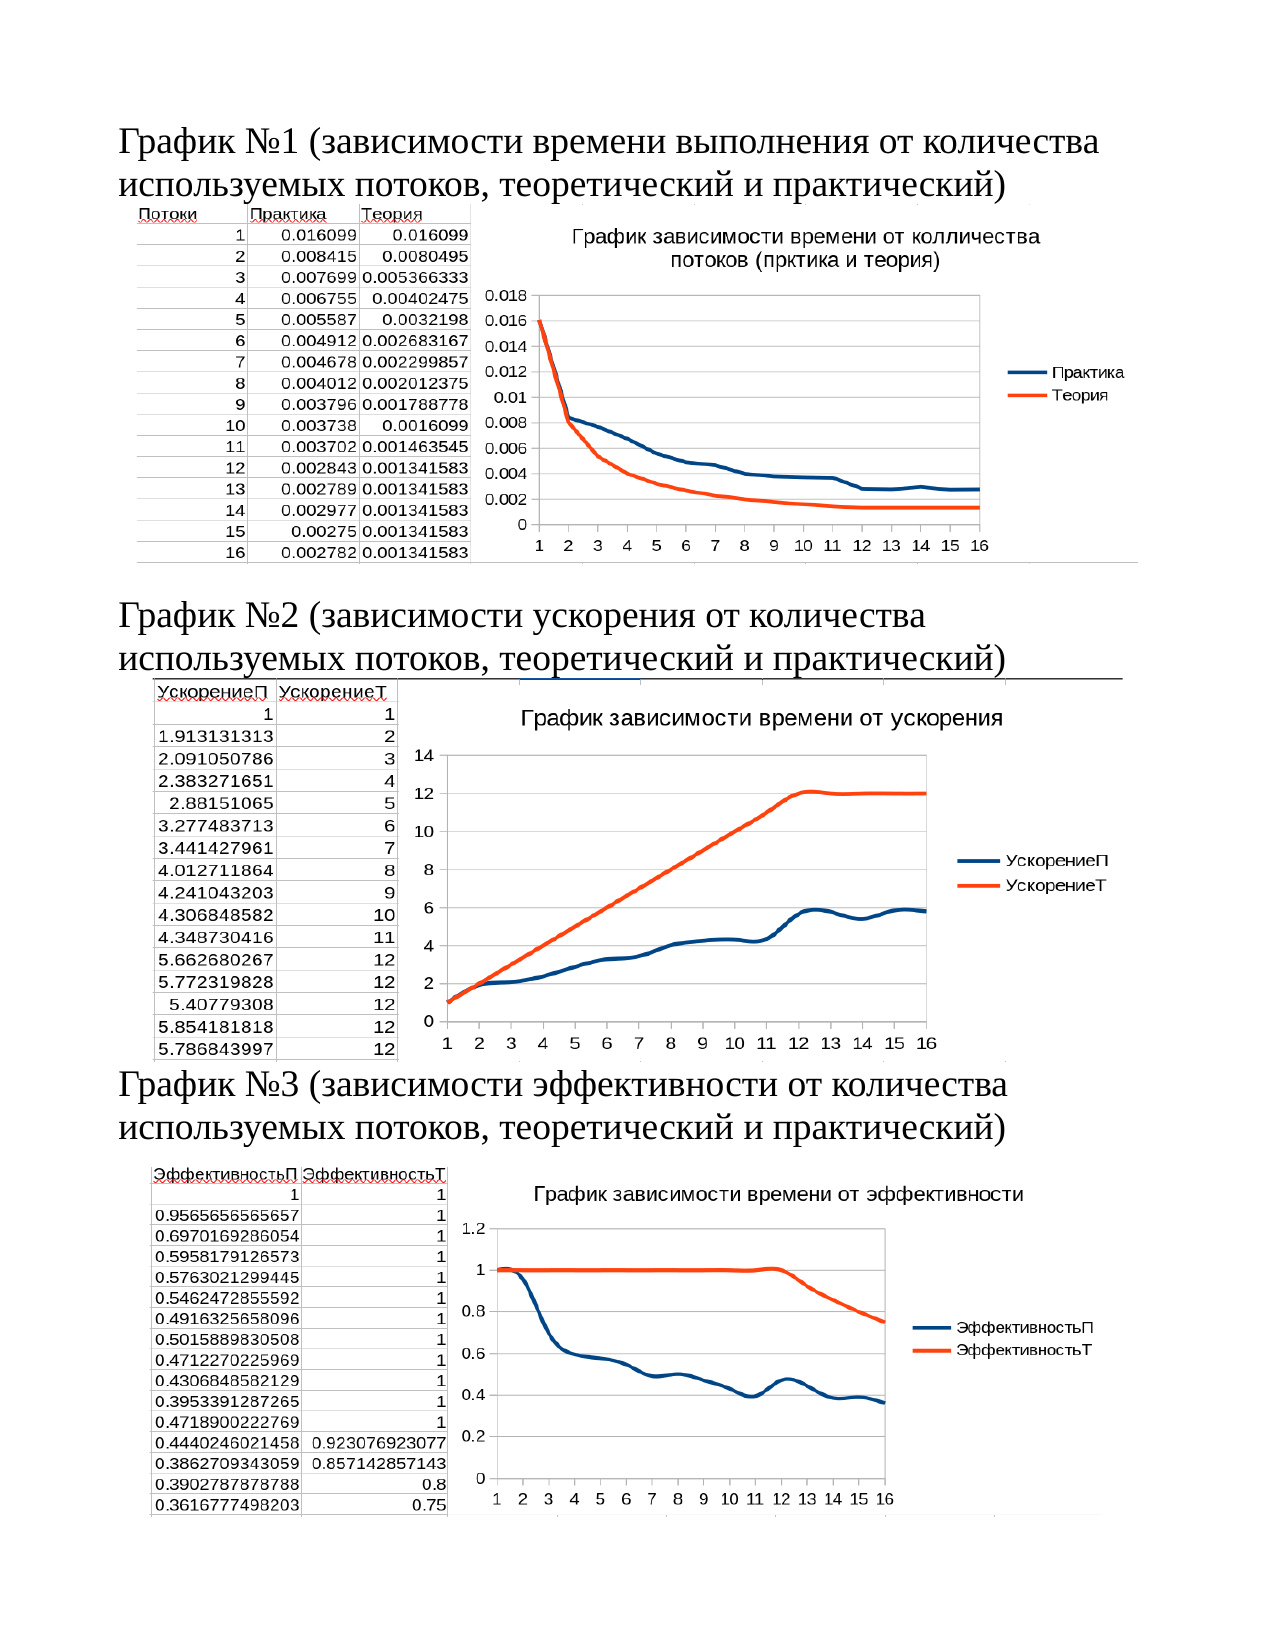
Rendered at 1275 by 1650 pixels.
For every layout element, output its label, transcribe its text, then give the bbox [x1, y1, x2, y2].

picture [149, 1167, 1103, 1517]
picture [152, 678, 1123, 1062]
text используемых потоков, теоретический и практический) [118, 1104, 1157, 1147]
picture [136, 204, 1139, 564]
text График №1 (зависимости времени выполнения от количества используемых потоков, теоретический и практический) [118, 118, 1157, 204]
text График №3 (зависимости эффективности от количества [118, 1062, 1157, 1104]
text График №2 (зависимости ускорения от количества используемых потоков, теоретический и практический) [118, 592, 1157, 679]
